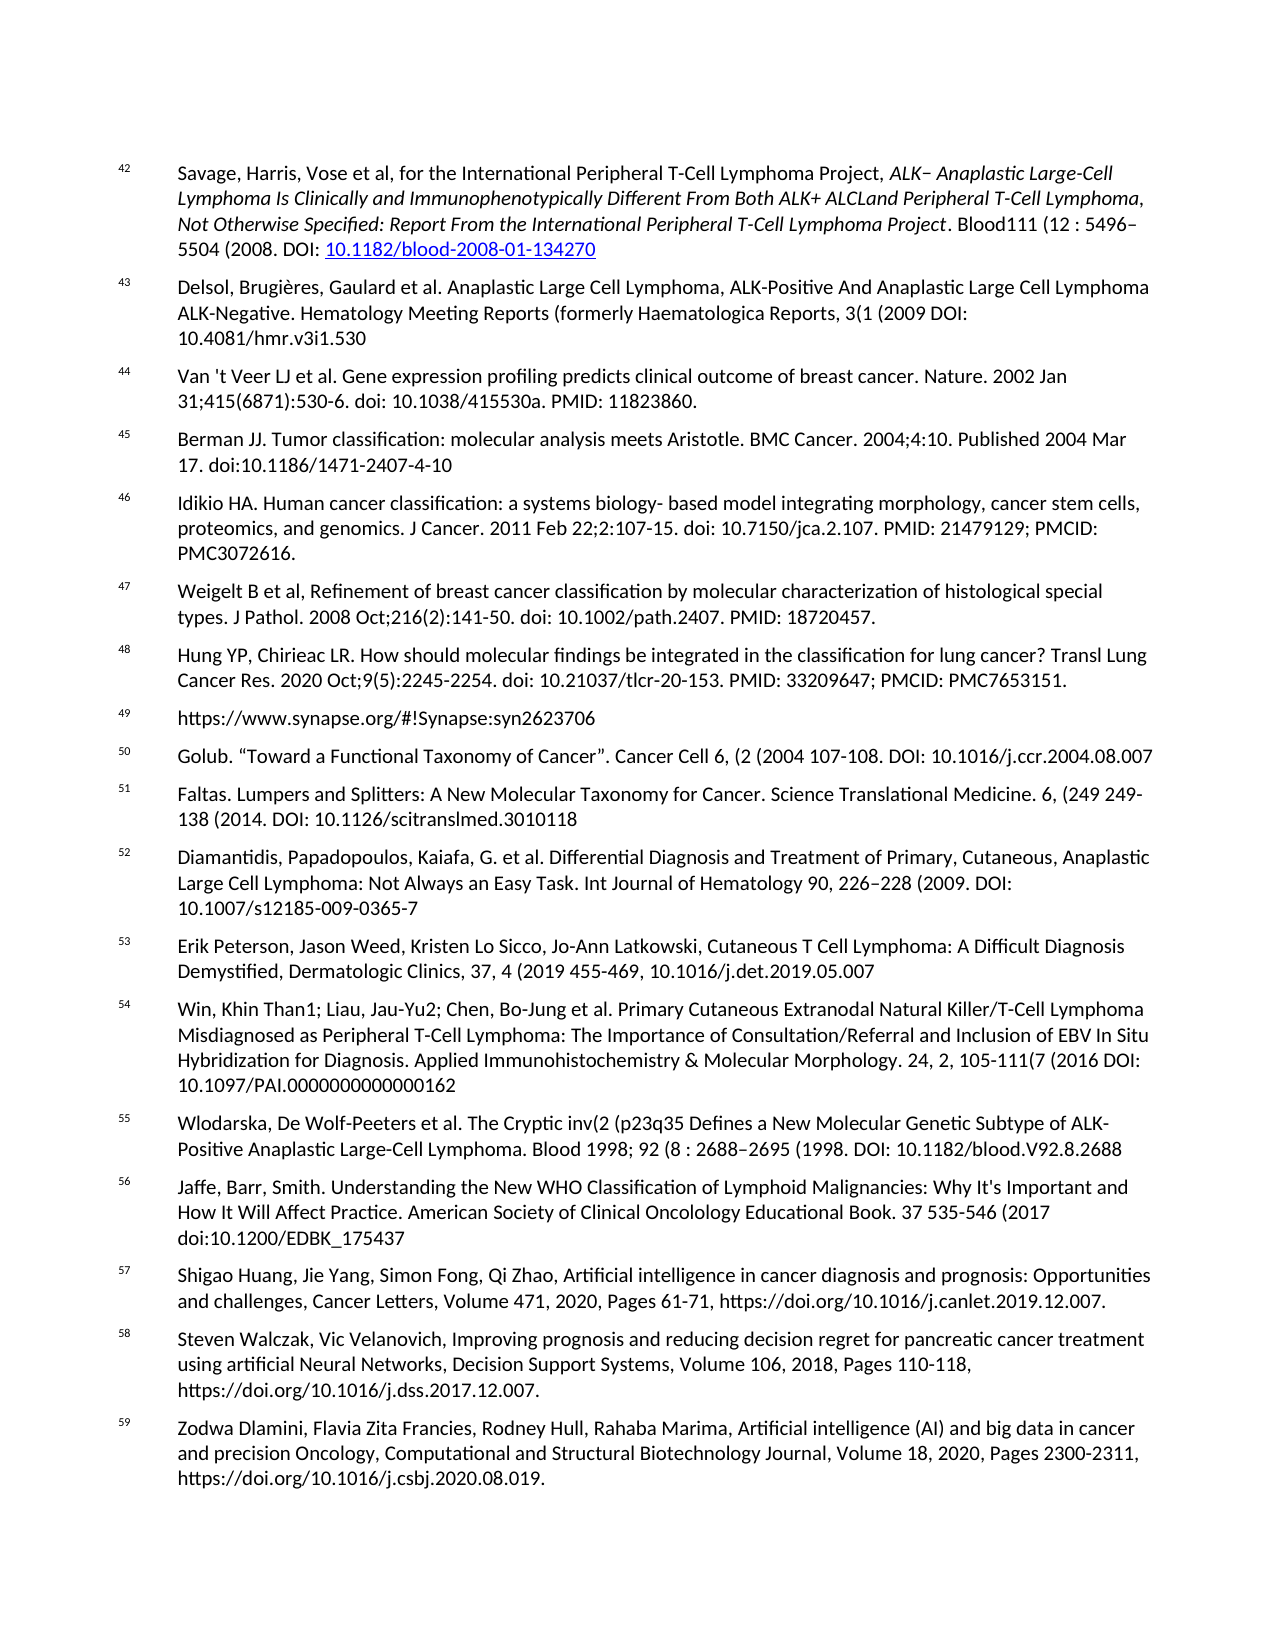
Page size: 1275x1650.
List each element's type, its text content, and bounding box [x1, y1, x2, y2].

text Faltas. Lumpers and Splitters: A New Molecular Taxonomy for Cancer. Science Translational Medicine. 6, (249 249-138 (2014. DOI: 10.1126/scitranslmed.3010118 [118, 781, 1157, 832]
text Savage, Harris, Vose et al, for the International Peripheral T-Cell Lymphoma Project, ALK− Anaplastic Large-Cell Lymphoma Is Clinically and Immunophenotypically Different From Both ALK+ ALCLand Peripheral T-Cell Lymphoma, Not Otherwise Specified: Report From the International Peripheral T-Cell Lymphoma Project. Blood111 (12 : 5496–5504 (2008. DOI: 10.1182/blood-2008-01-134270 [118, 160, 1157, 262]
text Idikio HA. Human cancer classification: a systems biology- based model integrating morphology, cancer stem cells, proteomics, and genomics. J Cancer. 2011 Feb 22;2:107-15. doi: 10.7150/jca.2.107. PMID: 21479129; PMCID: PMC3072616. [118, 490, 1157, 566]
text Golub. “Toward a Functional Taxonomy of Cancer”. Cancer Cell 6, (2 (2004 107-108. DOI: 10.1016/j.ccr.2004.08.007 [118, 743, 1157, 768]
text Erik Peterson, Jason Weed, Kristen Lo Sicco, Jo-Ann Latkowski, Cutaneous T Cell Lymphoma: A Difficult Diagnosis Demystified, Dermatologic Clinics, 37, 4 (2019 455-469, 10.1016/j.det.2019.05.007 [118, 933, 1157, 984]
text Van 't Veer LJ et al. Gene expression profiling predicts clinical outcome of breast cancer. Nature. 2002 Jan 31;415(6871):530-6. doi: 10.1038/415530a. PMID: 11823860. [118, 363, 1157, 414]
text Win, Khin Than1; Liau, Jau-Yu2; Chen, Bo-Jung et al. Primary Cutaneous Extranodal Natural Killer/T-Cell Lymphoma Misdiagnosed as Peripheral T-Cell Lymphoma: The Importance of Consultation/Referral and Inclusion of EBV In Situ Hybridization for Diagnosis. Applied Immunohistochemistry & Molecular Morphology. 24, 2, 105-111(7 (2016 DOI: 10.1097/PAI.0000000000000162 [118, 996, 1157, 1098]
text Berman JJ. Tumor classification: molecular analysis meets Aristotle. BMC Cancer. 2004;4:10. Published 2004 Mar 17. doi:10.1186/1471-2407-4-10 [118, 426, 1157, 477]
text Wlodarska, De Wolf-Peeters et al. The Cryptic inv(2 (p23q35 Defines a New Molecular Genetic Subtype of ALK-Positive Anaplastic Large-Cell Lymphoma. Blood 1998; 92 (8 : 2688–2695 (1998. DOI: 10.1182/blood.V92.8.2688 [118, 1111, 1157, 1161]
text Jaffe, Barr, Smith. Understanding the New WHO Classification of Lymphoid Malignancies: Why It's Important and How It Will Affect Practice. American Society of Clinical Oncolology Educational Book. 37 535-546 (2017 doi:10.1200/EDBK_175437 [118, 1174, 1157, 1250]
text Diamantidis, Papadopoulos, Kaiafa, G. et al. Differential Diagnosis and Treatment of Primary, Cutaneous, Anaplastic Large Cell Lymphoma: Not Always an Easy Task. Int Journal of Hematology 90, 226–228 (2009. DOI: 10.1007/s12185-009-0365-7 [118, 844, 1157, 921]
text Delsol, Brugières, Gaulard et al. Anaplastic Large Cell Lymphoma, ALK-Positive And Anaplastic Large Cell Lymphoma ALK-Negative. Hematology Meeting Reports (formerly Haematologica Reports, 3(1 (2009 DOI: 10.4081/hmr.v3i1.530 [118, 274, 1157, 351]
list Shigao Huang, Jie Yang, Simon Fong, Qi Zhao, Artificial intelligence in cancer diagnosis and prognosis: Opportunities and challenges, Cancer Letters, Volume 471, 2020, Pages 61-71, https://doi.org/10.1016/j.canlet.2019.12.007. [118, 1263, 1157, 1313]
list Steven Walczak, Vic Velanovich, Improving prognosis and reducing decision regret for pancreatic cancer treatment using artificial Neural Networks, Decision Support Systems, Volume 106, 2018, Pages 110-118, https://doi.org/10.1016/j.dss.2017.12.007. [118, 1326, 1157, 1402]
list Zodwa Dlamini, Flavia Zita Francies, Rodney Hull, Rahaba Marima, Artificial intelligence (AI) and big data in cancer and precision Oncology, Computational and Structural Biotechnology Journal, Volume 18, 2020, Pages 2300-2311, https://doi.org/10.1016/j.csbj.2020.08.019. [118, 1415, 1157, 1491]
text https://www.synapse.org/#!Synapse:syn2623706 [118, 705, 1157, 731]
text Weigelt B et al, Refinement of breast cancer classification by molecular characterization of histological special types. J Pathol. 2008 Oct;216(2):141-50. doi: 10.1002/path.2407. PMID: 18720457. [118, 578, 1157, 629]
text Hung YP, Chirieac LR. How should molecular findings be integrated in the classification for lung cancer? Transl Lung Cancer Res. 2020 Oct;9(5):2245-2254. doi: 10.21037/tlcr-20-153. PMID: 33209647; PMCID: PMC7653151. [118, 642, 1157, 693]
